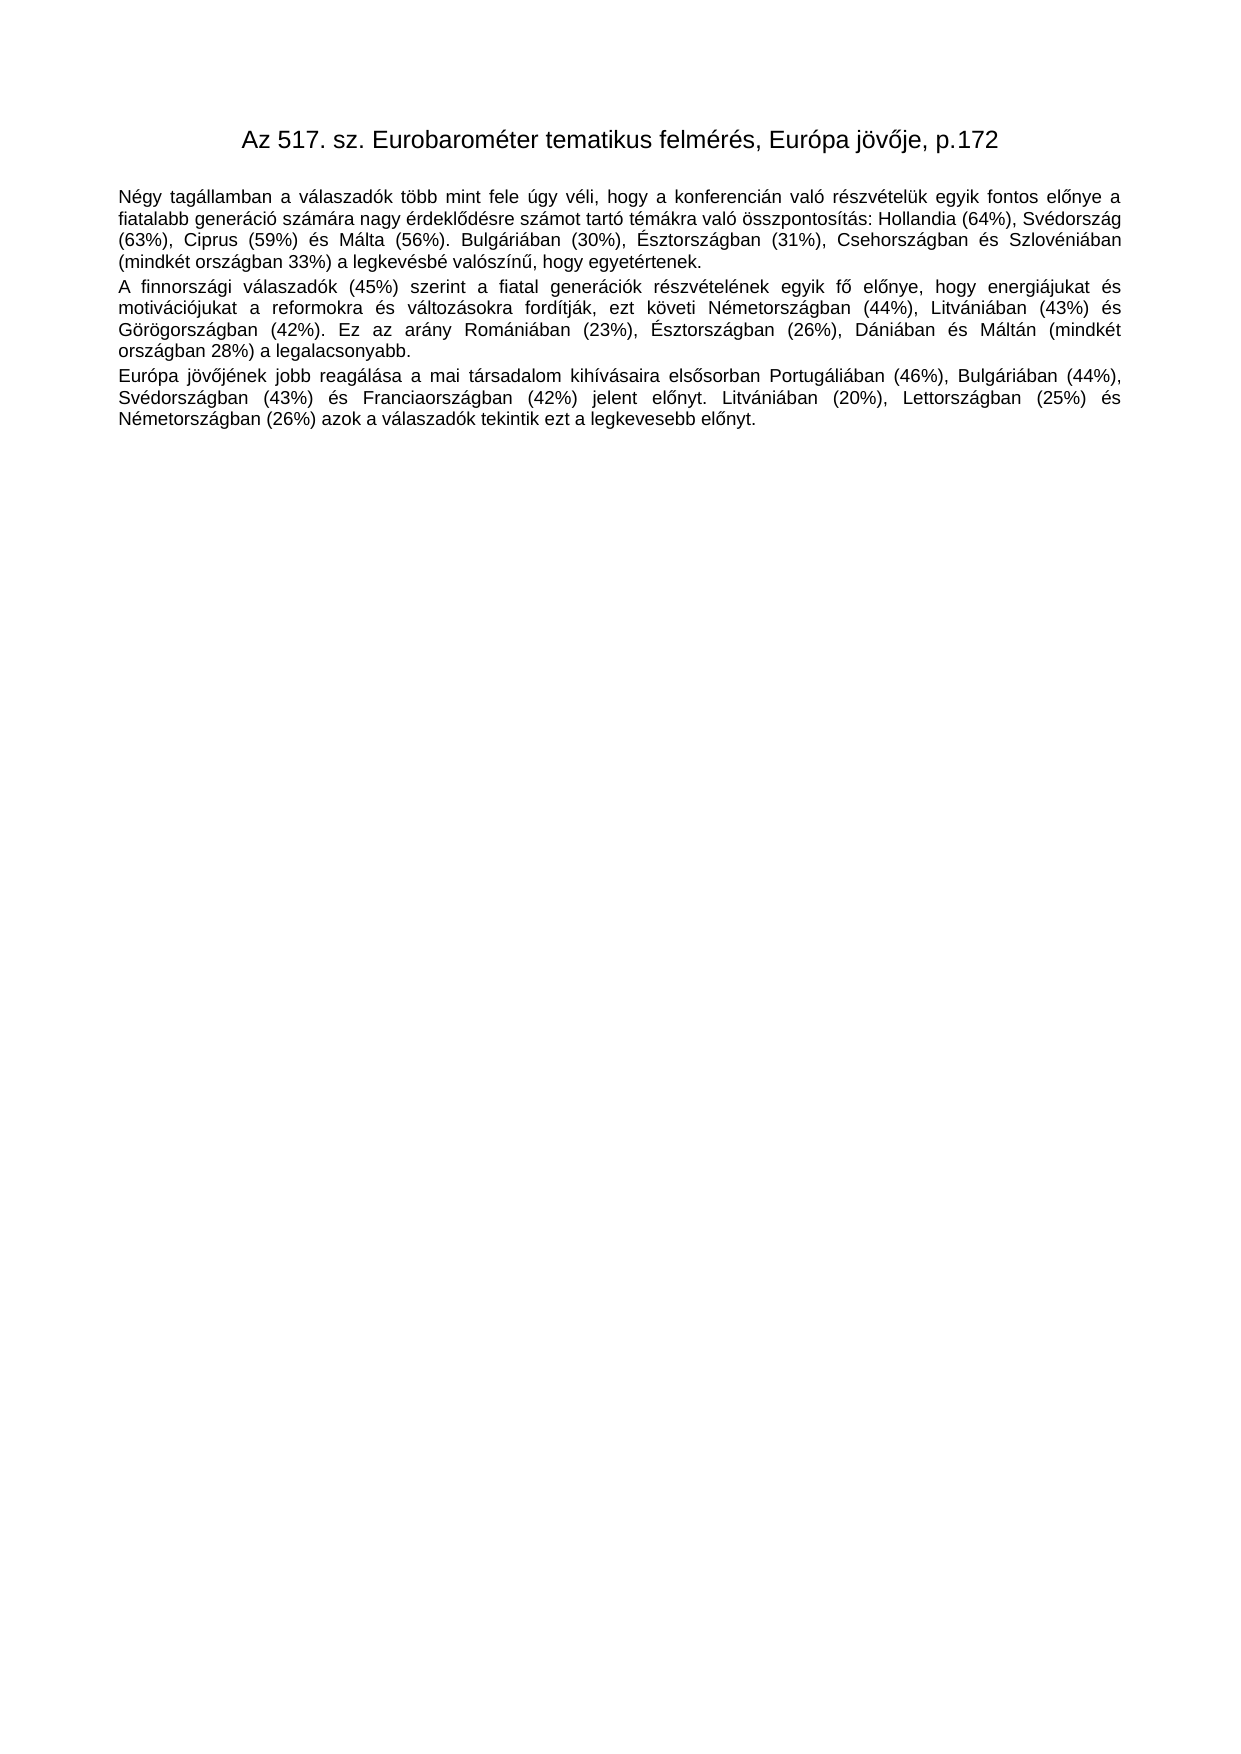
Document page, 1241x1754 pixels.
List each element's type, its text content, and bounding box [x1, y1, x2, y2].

text Európa jövőjének jobb reagálása a mai társadalom kihívásaira elsősorban Portugáliában (46%), Bulgáriában (44%), Svédországban (43%) és Franciaországban (42%) jelent előnyt. Litvániában (20%), Lettországban (25%) és Németországban (26%) azok a válaszadók tekintik ezt a legkevesebb előnyt. [118, 365, 1122, 430]
text Négy tagállamban a válaszadók több mint fele úgy véli, hogy a konferencián való részvételük egyik fontos előnye a fiatalabb generáció számára nagy érdeklődésre számot tartó témákra való összpontosítás: Hollandia (64%), Svédország (63%), Ciprus (59%) és Málta (56%). Bulgáriában (30%), Észtországban (31%), Csehországban és Szlovéniában (mindkét országban 33%) a legkevésbé valószínű, hogy egyetértenek. [118, 186, 1122, 272]
text A finnországi válaszadók (45%) szerint a fiatal generációk részvételének egyik fő előnye, hogy energiájukat és motivációjukat a reformokra és változásokra fordítják, ezt követi Németországban (44%), Litvániában (43%) és Görögországban (42%). Ez az arány Romániában (23%), Észtországban (26%), Dániában és Máltán (mindkét országban 28%) a legalacsonyabb. [118, 276, 1122, 362]
